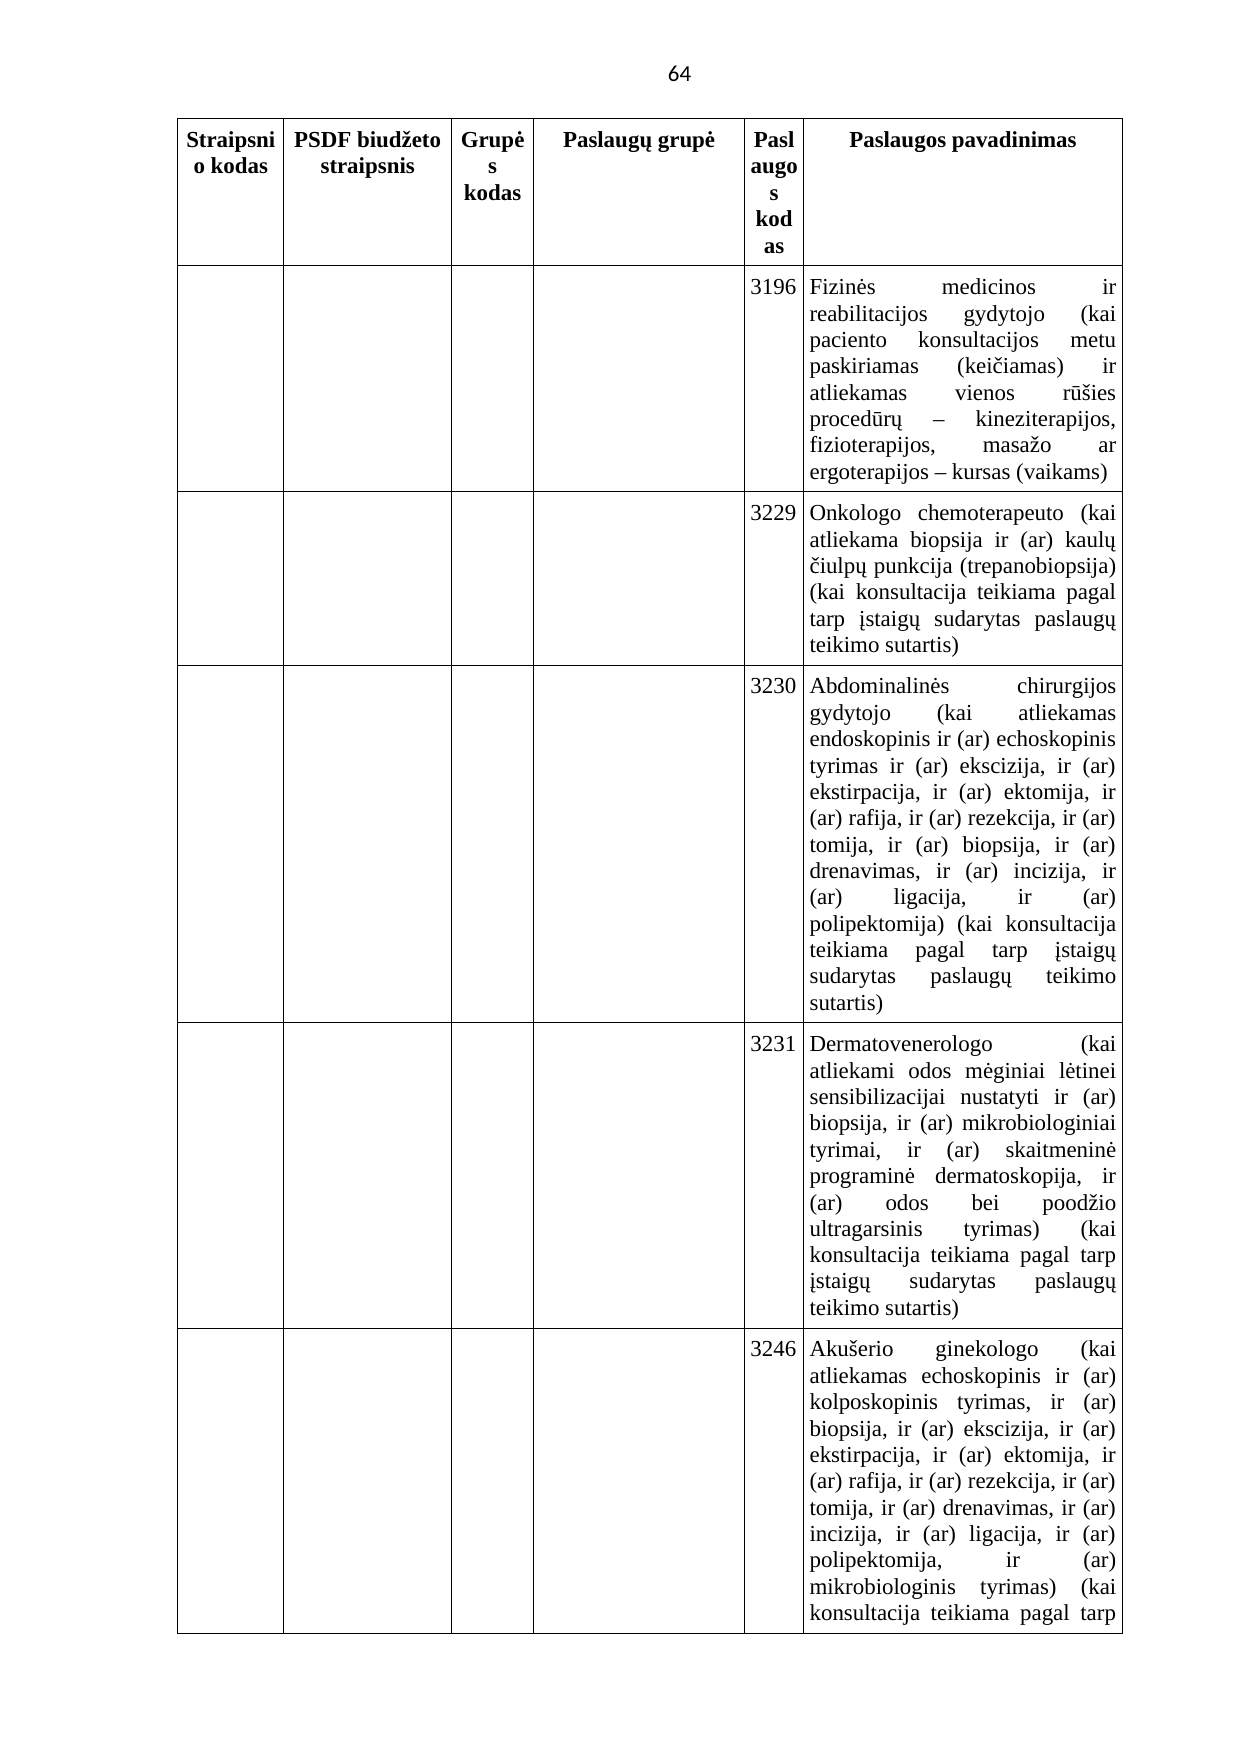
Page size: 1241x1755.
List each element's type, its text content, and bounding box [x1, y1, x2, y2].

table_header Grupės kodas [452, 119, 533, 265]
table_header Paslaugos pavadinimas [804, 119, 1122, 265]
table_cell [178, 1329, 283, 1632]
table_header Paslaugų grupė [534, 119, 744, 265]
table_header Straipsnio kodas [178, 119, 283, 265]
table_cell [178, 492, 283, 664]
table_cell [178, 1023, 283, 1327]
table_cell [452, 1023, 533, 1327]
table_cell 3196 [745, 266, 803, 491]
table_cell [534, 266, 744, 491]
table_cell Abdominalinės chirurgijos gydytojo (kai atliekamas endoskopinis ir (ar) echoskopinis tyrimas ir (ar) ekscizija, ir (ar) ekstirpacija, ir (ar) ektomija, ir (ar) rafija, ir (ar) rezekcija, ir (ar) tomija, ir (ar) biopsija, ir (ar) drenavimas, ir (ar) incizija, ir (ar) ligacija, ir (ar) polipektomija) (kai konsultacija teikiama pagal tarp įstaigų sudarytas paslaugų teikimo sutartis) [804, 666, 1122, 1022]
table_cell [178, 666, 283, 1022]
table_cell [284, 666, 451, 1022]
table_cell [284, 492, 451, 664]
table_cell [178, 266, 283, 491]
table_cell Fizinės medicinos ir reabilitacijos gydytojo (kai paciento konsultacijos metu paskiriamas (keičiamas) ir atliekamas vienos rūšies procedūrų – kineziterapijos, fizioterapijos, masažo ar ergoterapijos – kursas (vaikams) [804, 266, 1122, 491]
table_cell [534, 1329, 744, 1632]
table_cell [452, 666, 533, 1022]
table_cell 3230 [745, 666, 803, 1022]
table_cell [284, 1023, 451, 1327]
table_cell [534, 1023, 744, 1327]
table_cell [534, 492, 744, 664]
table_cell [284, 1329, 451, 1632]
table_cell 3246 [745, 1329, 803, 1632]
table_cell 3229 [745, 492, 803, 664]
table_cell [452, 492, 533, 664]
table_cell Onkologo chemoterapeuto (kai atliekama biopsija ir (ar) kaulų čiulpų punkcija (trepanobiopsija) (kai konsultacija teikiama pagal tarp įstaigų sudarytas paslaugų teikimo sutartis) [804, 492, 1122, 664]
table_cell 3231 [745, 1023, 803, 1327]
table_cell [452, 266, 533, 491]
table_cell [534, 666, 744, 1022]
table_header PSDF biudžeto straipsnis [284, 119, 451, 265]
table_header Paslaugos kodas [745, 119, 803, 265]
table_cell Dermatovenerologo (kai atliekami odos mėginiai lėtinei sensibilizacijai nustatyti ir (ar) biopsija, ir (ar) mikrobiologiniai tyrimai, ir (ar) skaitmeninė programinė dermatoskopija, ir (ar) odos bei poodžio ultragarsinis tyrimas) (kai konsultacija teikiama pagal tarp įstaigų sudarytas paslaugų teikimo sutartis) [804, 1023, 1122, 1327]
table_cell Akušerio ginekologo (kai atliekamas echoskopinis ir (ar) kolposkopinis tyrimas, ir (ar) biopsija, ir (ar) ekscizija, ir (ar) ekstirpacija, ir (ar) ektomija, ir (ar) rafija, ir (ar) rezekcija, ir (ar) tomija, ir (ar) drenavimas, ir (ar) incizija, ir (ar) ligacija, ir (ar) polipektomija, ir (ar) mikrobiologinis tyrimas) (kai konsultacija teikiama pagal tarp [804, 1329, 1122, 1632]
table_cell [452, 1329, 533, 1632]
table_cell [284, 266, 451, 491]
